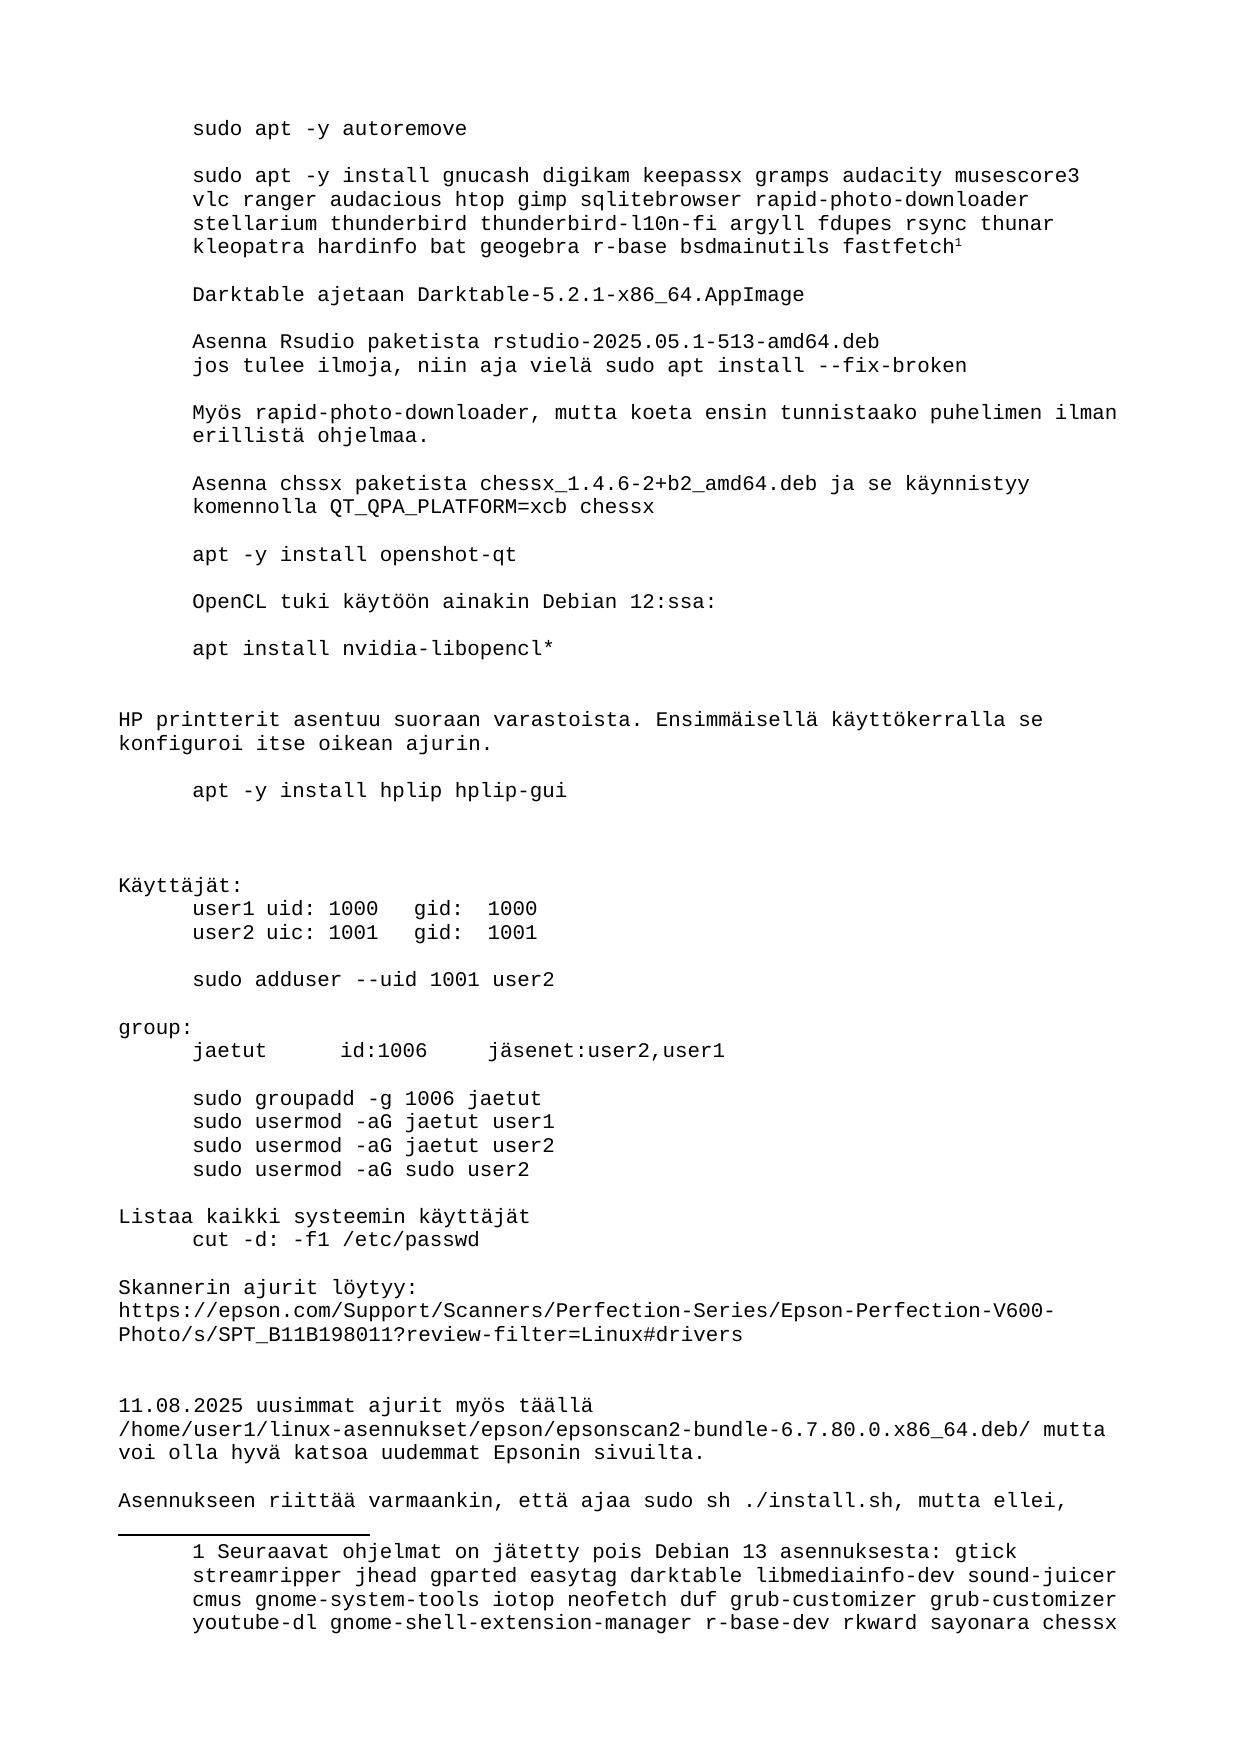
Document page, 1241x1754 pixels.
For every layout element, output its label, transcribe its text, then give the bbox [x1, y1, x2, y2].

text 11.08.2025 uusimmat ajurit myös täällä /home/user1/linux-asennukset/epson/epsonscan2-bundle-6.7.80.0.x86_64.deb/ mutta voi olla hyvä katsoa uudemmat Epsonin sivuilta. [118, 1395, 1122, 1466]
text sudo usermod -aG jaetut user1 [192, 1111, 1122, 1135]
text sudo apt -y autoremove [192, 118, 1122, 142]
text Asennukseen riittää varmaankin, että ajaa sudo sh ./install.sh, mutta ellei, [118, 1489, 1122, 1513]
text apt install nvidia-libopencl* [192, 638, 1122, 662]
text jaetut id:1006 jäsenet:user2,user1 [192, 1040, 1122, 1064]
text apt -y install openshot-qt [192, 544, 1122, 567]
text apt -y install hplip hplip-gui [192, 780, 1122, 804]
text Listaa kaikki systeemin käyttäjät [118, 1206, 1122, 1229]
text HP printterit asentuu suoraan varastoista. Ensimmäisellä käyttökerralla se konfiguroi itse oikean ajurin. [118, 709, 1122, 757]
text user2 uic: 1001 gid: 1001 [192, 922, 1122, 946]
text sudo usermod -aG sudo user2 [192, 1158, 1122, 1182]
text sudo apt -y install gnucash digikam keepassx gramps audacity musescore3 vlc ranger audacious htop gimp sqlitebrowser rapid-photo-downloader stellarium thunderbird thunderbird-l10n-fi argyll fdupes rsync thunar kleopatra hardinfo bat geogebra r-base bsdmainutils fastfetch [192, 165, 1122, 260]
text sudo adduser --uid 1001 user2 [192, 969, 1122, 993]
text Asenna Rsudio paketista rstudio-2025.05.1-513-amd64.deb [192, 331, 1122, 354]
text Käyttäjät: [118, 875, 1122, 898]
text Skannerin ajurit löytyy: https://epson.com/Support/Scanners/Perfection-Series/Epson-Perfection-V600-Photo/s/SPT_B11B198011?review-filter=Linux#drivers [118, 1277, 1122, 1348]
text user1 uid: 1000 gid: 1000 [192, 898, 1122, 922]
text cut -d: -f1 /etc/passwd [192, 1229, 1122, 1253]
text Darktable ajetaan Darktable-5.2.1-x86_64.AppImage [192, 284, 1122, 307]
text sudo groupadd -g 1006 jaetut [192, 1088, 1122, 1111]
text sudo usermod -aG jaetut user2 [192, 1135, 1122, 1158]
text OpenCL tuki käytöön ainakin Debian 12:ssa: [192, 591, 1122, 638]
text group: [118, 1017, 1122, 1040]
text Myös rapid-photo-downloader, mutta koeta ensin tunnistaako puhelimen ilman erillistä ohjelmaa. [192, 402, 1122, 449]
text Seuraavat ohjelmat on jätetty pois Debian 13 asennuksesta: gtick streamripper jhead gparted easytag darktable libmediainfo-dev sound-juicer cmus gnome-system-tools iotop neofetch duf grub-customizer grub-customizer youtube-dl gnome-shell-extension-manager r-base-dev rkward sayonara chessx [192, 1541, 1122, 1636]
text jos tulee ilmoja, niin aja vielä sudo apt install --fix-broken [192, 354, 1122, 378]
text Asenna chssx paketista chessx_1.4.6-2+b2_amd64.deb ja se käynnistyy komennolla QT_QPA_PLATFORM=xcb chessx [192, 473, 1122, 520]
